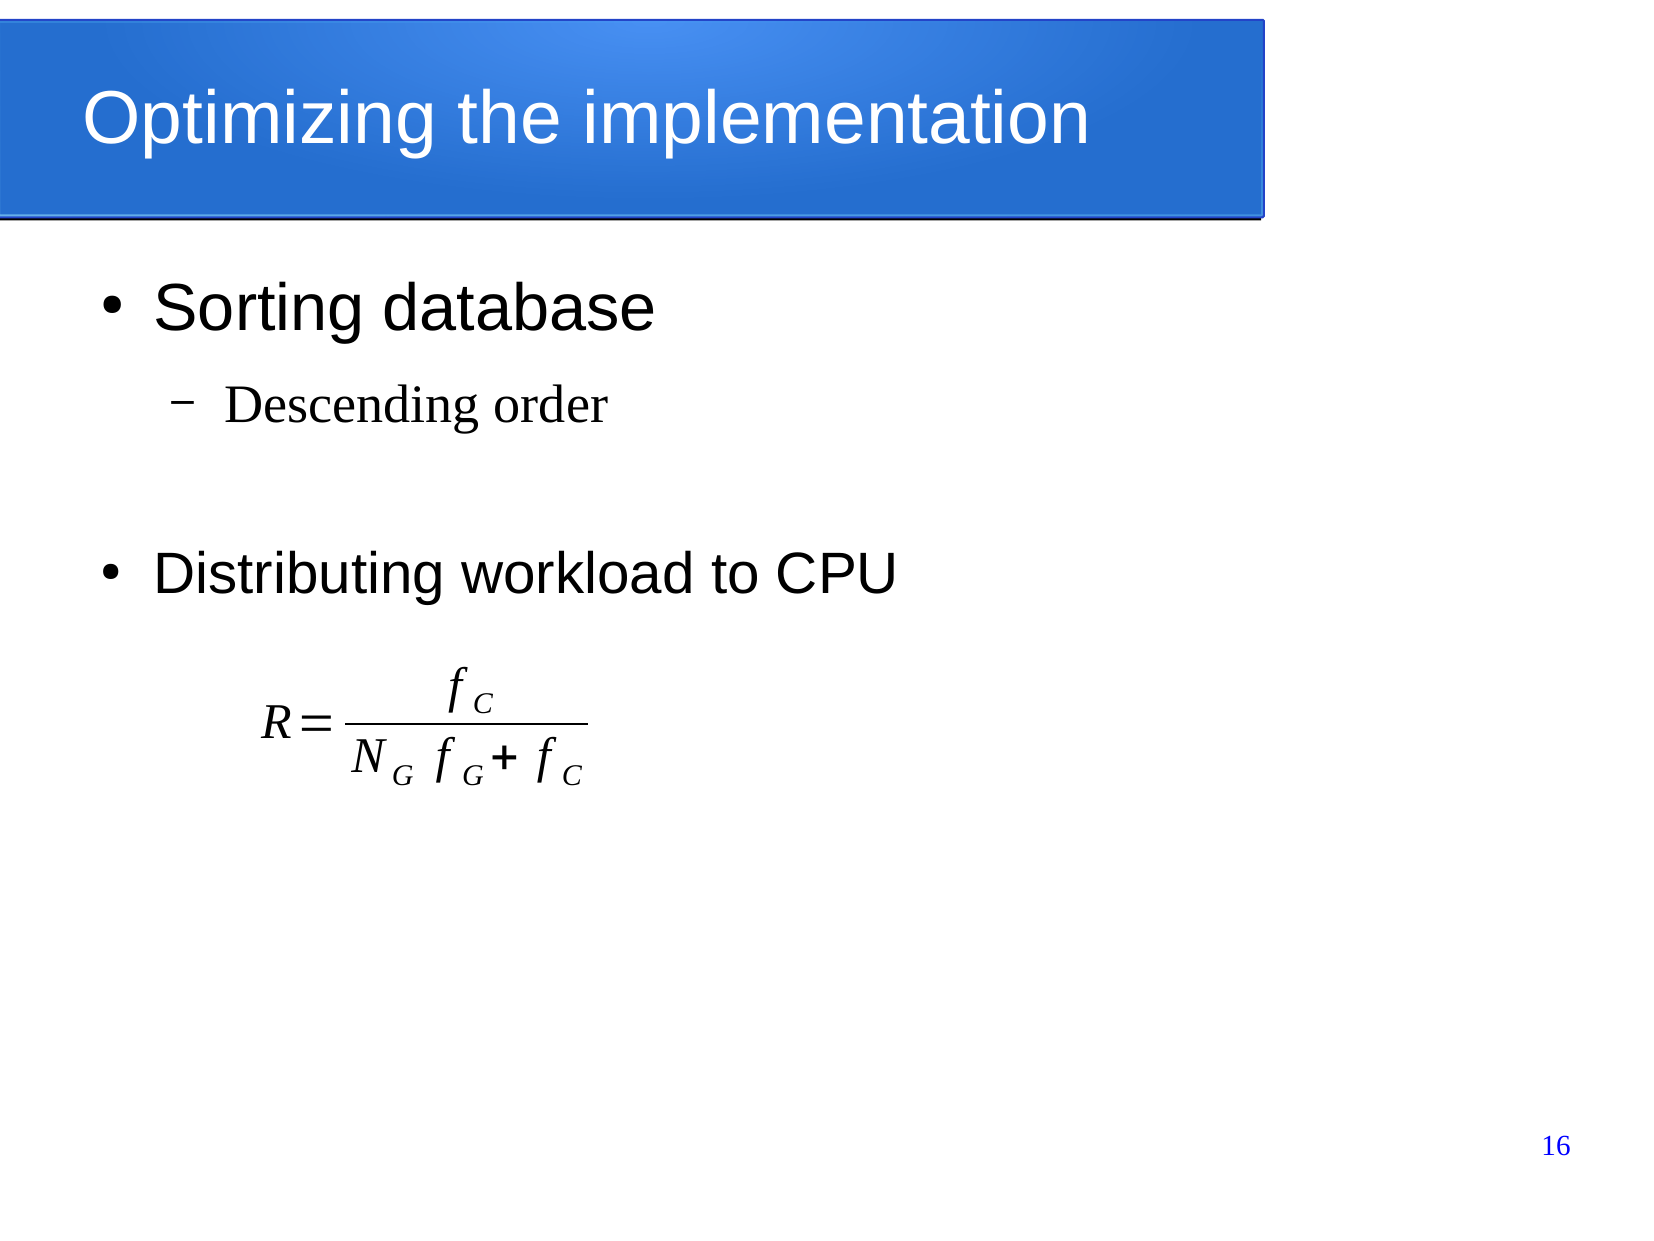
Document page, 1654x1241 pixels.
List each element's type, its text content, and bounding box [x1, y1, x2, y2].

list Sorting database Descending order Distributing workload to CPU [82, 269, 1538, 1201]
title Optimizing the implementation [82, 25, 1250, 211]
chart [251, 657, 596, 793]
